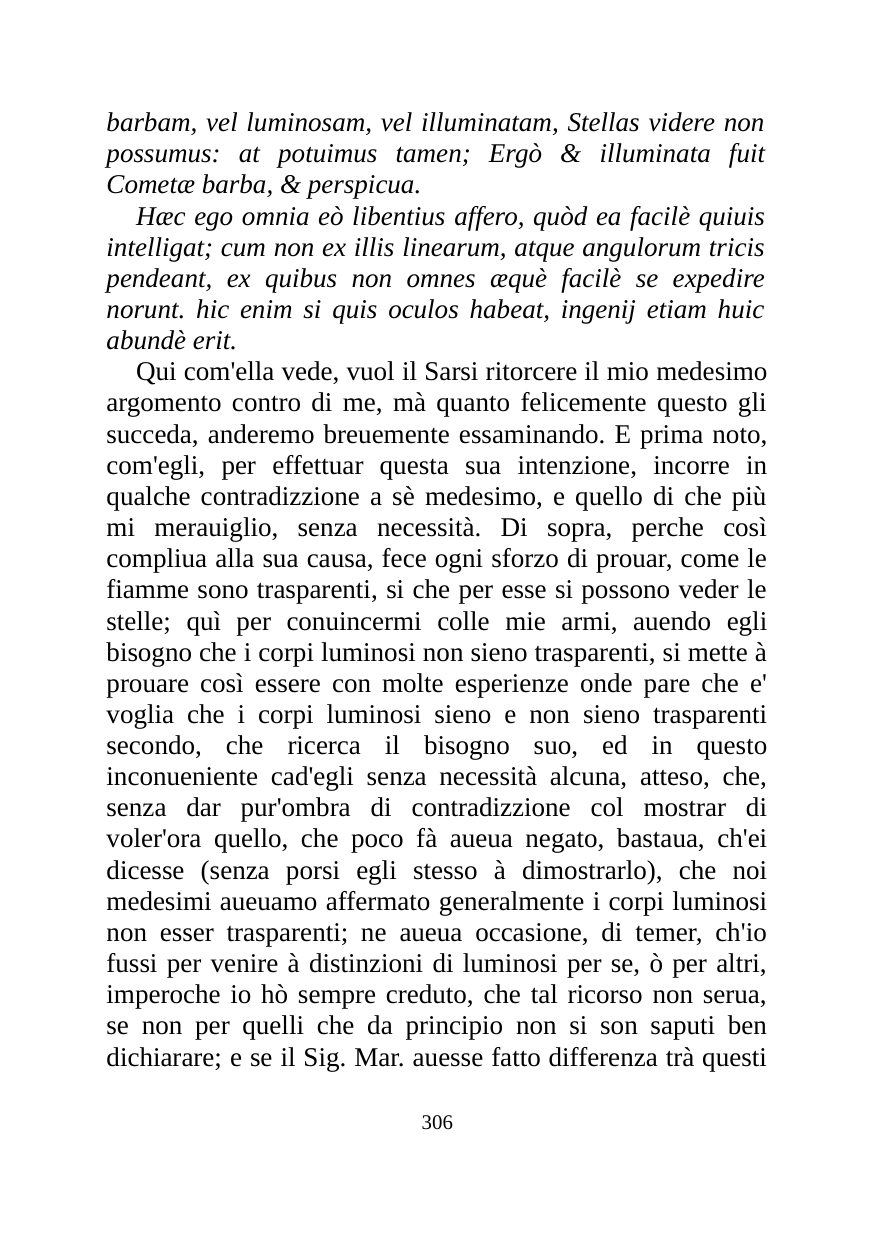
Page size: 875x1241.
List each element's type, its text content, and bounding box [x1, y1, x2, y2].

text Hæc ego omnia eò libentius affero, quòd ea facilè quiuis intelligat; cum non ex illis linearum, atque angulorum tricis pendeant, ex quibus non omnes æquè facilè se expedire norunt. hic enim si quis oculos habeat, ingenij etiam huic abundè erit. [106, 200, 768, 355]
text Qui com'ella vede, vuol il Sarsi ritorcere il mio medesimo argomento contro di me, mà quanto felicemente questo gli succeda, anderemo breuemente essaminando. E prima noto, com'egli, per effettuar questa sua intenzione, incorre in qualche contradizzione a sè medesimo, e quello di che più mi merauiglio, senza necessità. Di sopra, perche così compliua alla sua causa, fece ogni sforzo di prouar, come le fiamme sono trasparenti, si che per esse si possono veder le stelle; quì per conuincermi colle mie armi, auendo egli bisogno che i corpi luminosi non sieno trasparenti, si mette à prouare così essere con molte esperienze onde pare che e' voglia che i corpi luminosi sieno e non sieno trasparenti secondo, che ricerca il bisogno suo, ed in questo inconueniente cad'egli senza necessità alcuna, atteso, che, senza dar pur'ombra di contradizzione col mostrar di voler'ora quello, che poco fà aueua negato, bastaua, ch'ei dicesse (senza porsi egli stesso à dimostrarlo), che noi medesimi aueuamo affermato generalmente i corpi luminosi non esser trasparenti; ne aueua occasione, di temer, ch'io fussi per venire à distinzioni di luminosi per se, ò per altri, imperoche io hò sempre creduto, che tal ricorso non serua, se non per quelli che da principio non si son saputi ben dichiarare; e se il Sig. Mar. auesse fatto differenza trà questi [106, 355, 768, 1072]
text barbam, vel luminosam, vel illuminatam, Stellas videre non possumus: at potuimus tamen; Ergò & illuminata fuit Cometæ barba, & perspicua. [106, 106, 768, 200]
